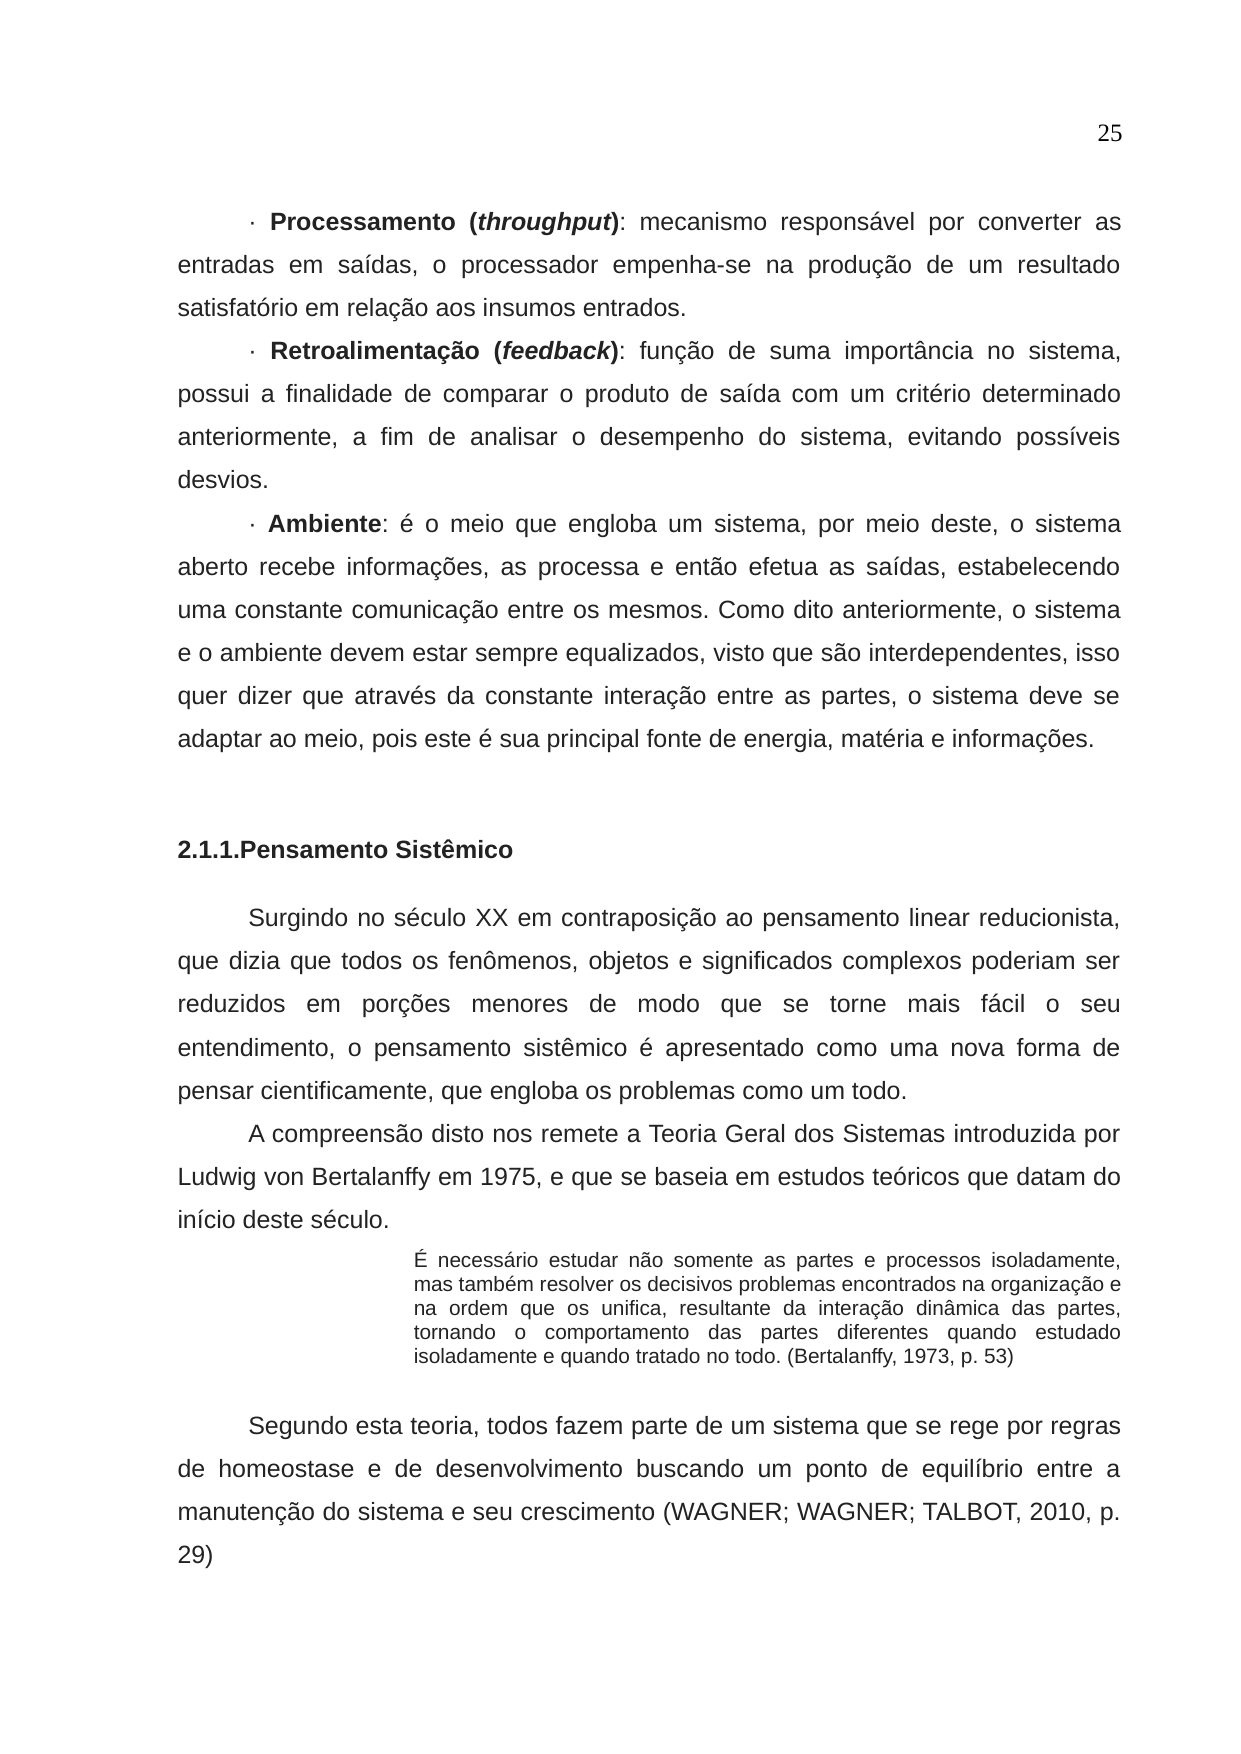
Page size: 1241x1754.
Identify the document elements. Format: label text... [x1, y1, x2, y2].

text É necessário estudar não somente as partes e processos isoladamente, mas também resolver os decisivos problemas encontrados na organização e na ordem que os unifica, resultante da interação dinâmica das partes, tornando o comportamento das partes diferentes quando estudado isoladamente e quando tratado no todo. (Bertalanffy, 1973, p. 53) [413, 1248, 1122, 1368]
text · Ambiente: é o meio que engloba um sistema, por meio deste, o sistema aberto recebe informações, as processa e então efetua as saídas, estabelecendo uma constante comunicação entre os mesmos. Como dito anteriormente, o sistema e o ambiente devem estar sempre equalizados, visto que são interdependentes, isso quer dizer que através da constante interação entre as partes, o sistema deve se adaptar ao meio, pois este é sua principal fonte de energia, matéria e informações. [177, 508, 1122, 753]
text A compreensão disto nos remete a Teoria Geral dos Sistemas introduzida por Ludwig von Bertalanffy em 1975, e que se baseia em estudos teóricos que datam do início deste século. [177, 1119, 1122, 1234]
text Surgindo no século XX em contraposição ao pensamento linear reducionista, que dizia que todos os fenômenos, objetos e significados complexos poderiam ser reduzidos em porções menores de modo que se torne mais fácil o seu entendimento, o pensamento sistêmico é apresentado como uma nova forma de pensar cientificamente, que engloba os problemas como um todo. [177, 903, 1122, 1104]
text · Processamento (throughput): mecanismo responsável por converter as entradas em saídas, o processador empenha-se na produção de um resultado satisfatório em relação aos insumos entrados. [177, 207, 1122, 322]
text · Retroalimentação (feedback): função de suma importância no sistema, possui a finalidade de comparar o produto de saída com um critério determinado anteriormente, a fim de analisar o desempenho do sistema, evitando possíveis desvios. [177, 336, 1122, 494]
text Segundo esta teoria, todos fazem parte de um sistema que se rege por regras de homeostase e de desenvolvimento buscando um ponto de equilíbrio entre a manutenção do sistema e seu crescimento (WAGNER; WAGNER; TALBOT, 2010, p. 29) [177, 1411, 1122, 1569]
subtitle 2.1.1.Pensamento Sistêmico [177, 835, 1122, 864]
